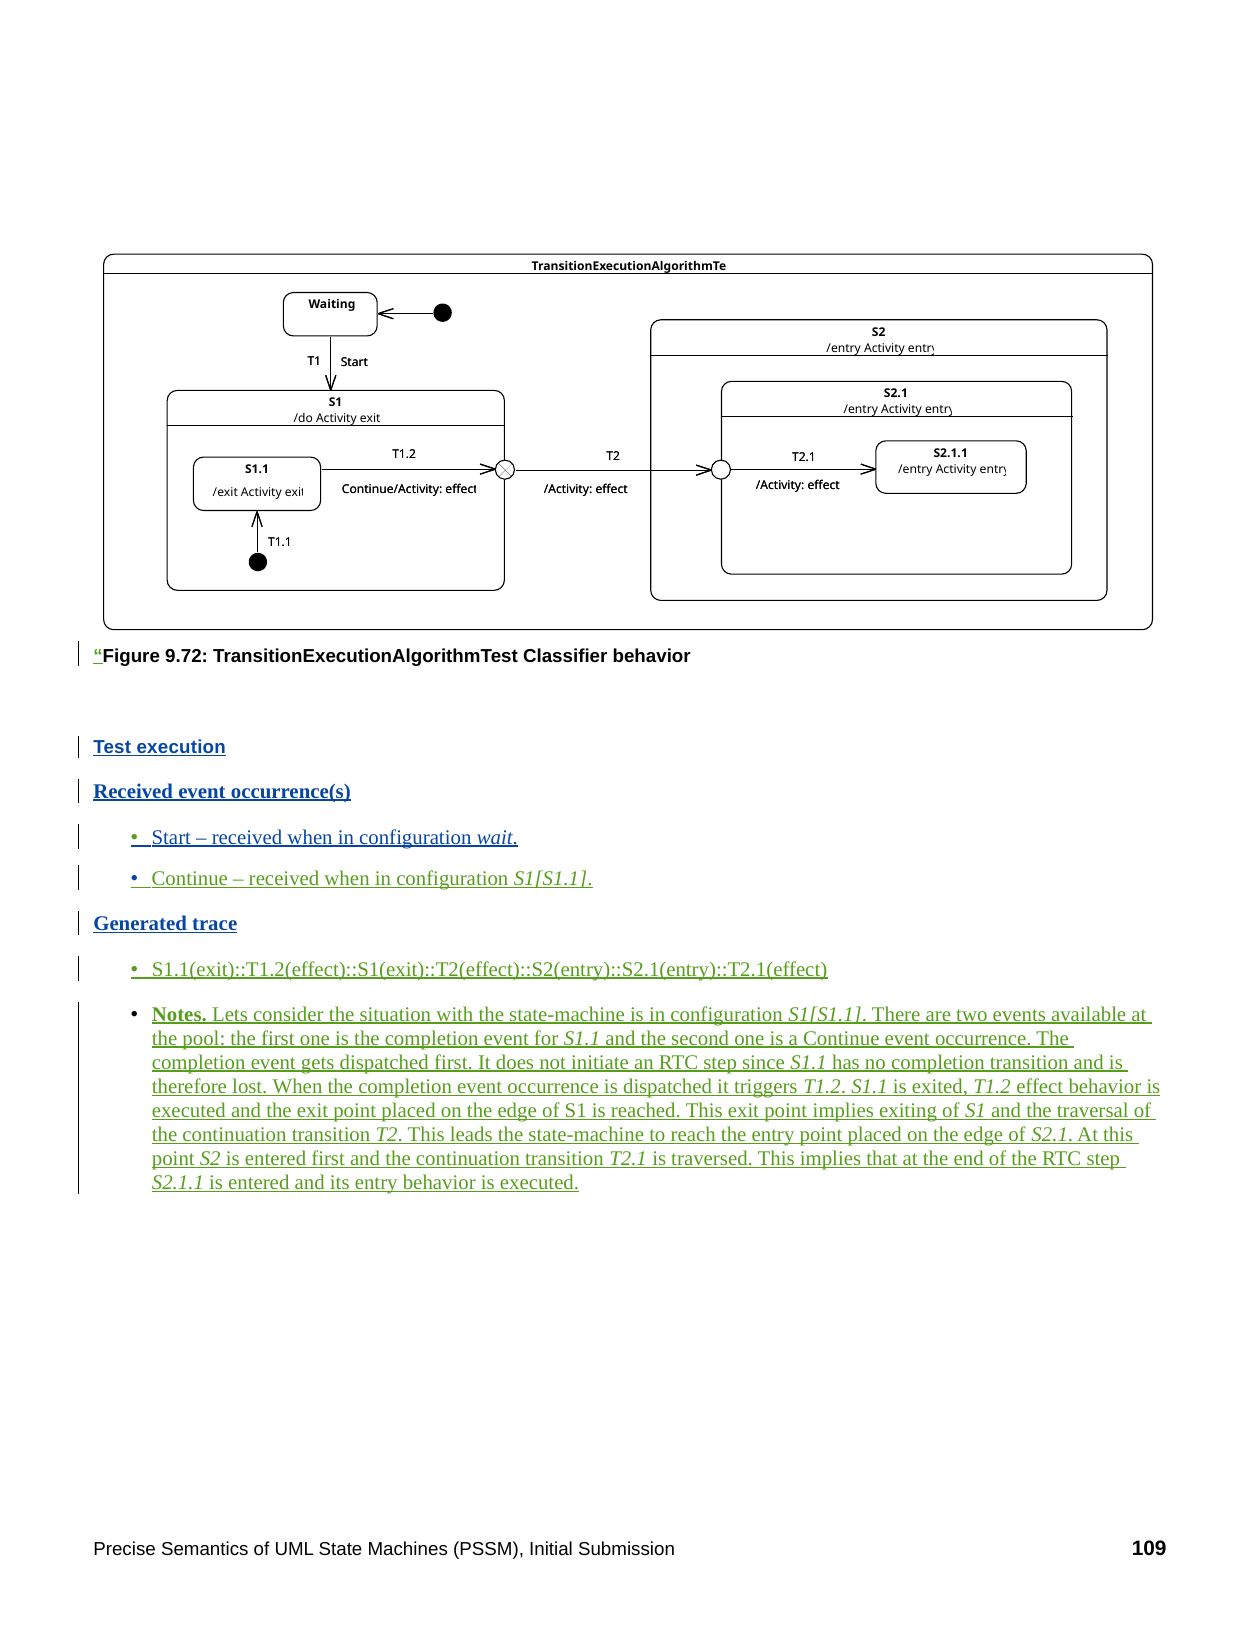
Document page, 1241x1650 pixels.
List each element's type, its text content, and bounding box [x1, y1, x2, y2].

list Continue – received when in configuration S1[S1.1]. [131, 865, 1164, 890]
text Generated trace [93, 911, 1164, 935]
list Start – received when in configuration wait. [131, 824, 1164, 849]
list Notes. Lets consider the situation with the state-machine is in configuration S1[S1.1]. There are two events available at the pool: the first one is the completion event for S1.1 and the second one is a Continue event occurrence. The completion event gets dispatched first. It does not initiate an RTC step since S1.1 has no completion transition and is therefore lost. When the completion event occurrence is dispatched it triggers T1.2. S1.1 is exited, T1.2 effect behavior is executed and the exit point placed on the edge of S1 is reached. This exit point implies exiting of S1 and the traversal of the continuation transition T2. This leads the state-machine to reach the entry point placed on the edge of S2.1. At this point S2 is entered first and the continuation transition T2.1 is traversed. This implies that at the end of the RTC step S2.1.1 is entered and its entry behavior is executed. [131, 1002, 1164, 1194]
text Received event occurrence(s) [93, 778, 1164, 803]
list S1.1(exit)::T1.2(effect)::S1(exit)::T2(effect)::S2(entry)::S2.1(entry)::T2.1(effect) [131, 956, 1164, 981]
text “Figure 9.72: TransitionExecutionAlgorithmTest Classifier behavior [93, 243, 1164, 666]
subtitle Test execution [93, 736, 1164, 757]
